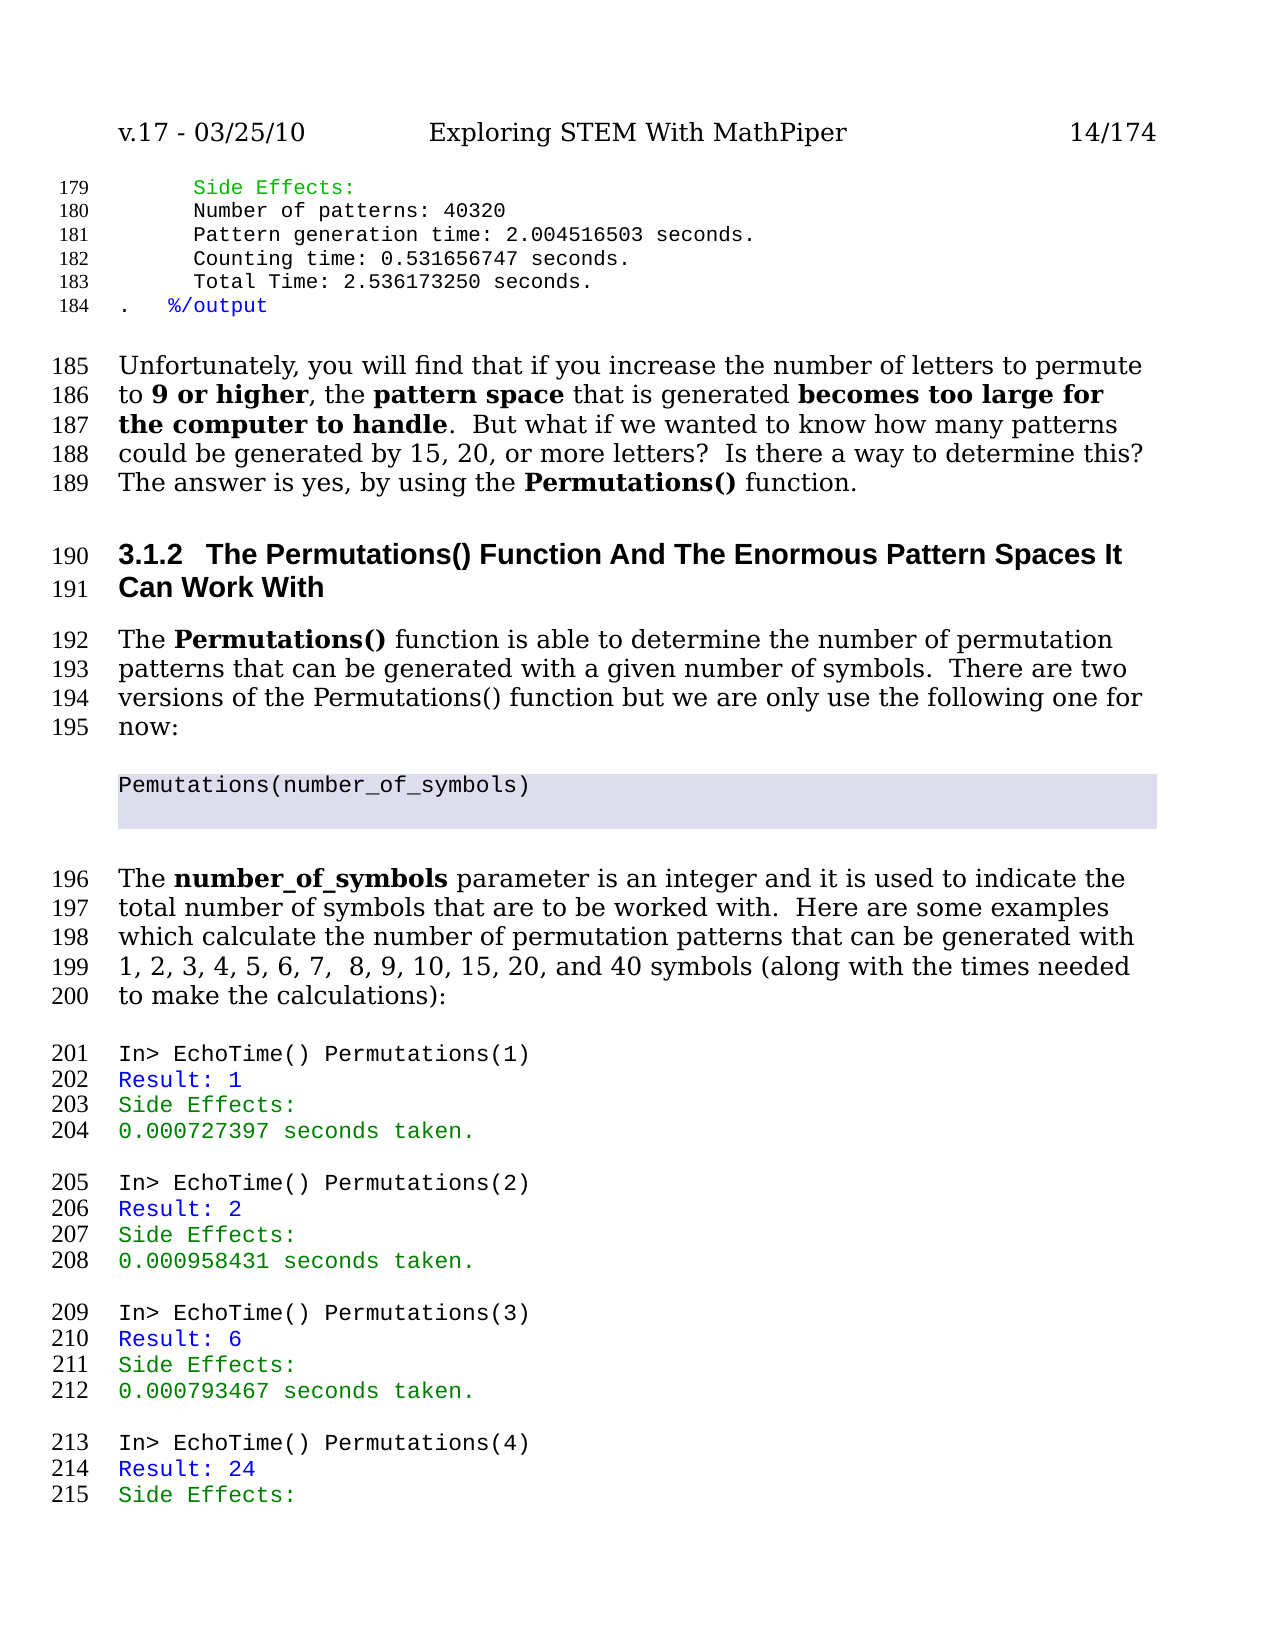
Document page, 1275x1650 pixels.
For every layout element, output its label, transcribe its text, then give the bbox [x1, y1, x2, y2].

text Result: 6 [118, 1327, 1157, 1353]
text In> EchoTime() Permutations(4) [118, 1431, 1157, 1457]
text The number_of_symbols parameter is an integer and it is used to indicate the total number of symbols that are to be worked with. Here are some examples which calculate the number of permutation patterns that can be generated with 1, 2, 3, 4, 5, 6, 7, 8, 9, 10, 15, 20, and 40 symbols (along with the times needed to make the calculations): [118, 864, 1157, 1010]
text In> EchoTime() Permutations(1) [118, 1042, 1157, 1068]
text Pattern generation time: 2.004516503 seconds. [118, 224, 1157, 248]
text Total Time: 2.536173250 seconds. [118, 271, 1157, 295]
text Side Effects: [118, 1094, 1157, 1120]
text In> EchoTime() Permutations(3) [118, 1301, 1157, 1327]
text Counting time: 0.531656747 seconds. [118, 248, 1157, 271]
text 0.000958431 seconds taken. [118, 1249, 1157, 1275]
subtitle The Permutations() Function And The Enormous Pattern Spaces It Can Work With [118, 537, 1157, 604]
text Result: 1 [118, 1068, 1157, 1094]
text Result: 2 [118, 1198, 1157, 1223]
text Side Effects: [118, 177, 1157, 200]
text Side Effects: [118, 1483, 1157, 1509]
text 0.000727397 seconds taken. [118, 1120, 1157, 1146]
text Result: 24 [118, 1457, 1157, 1483]
text Number of patterns: 40320 [118, 200, 1157, 224]
text Side Effects: [118, 1353, 1157, 1379]
text In> EchoTime() Permutations(2) [118, 1172, 1157, 1198]
text . %/output [118, 295, 1157, 319]
text Unfortunately, you will find that if you increase the number of letters to permute to 9 or higher, the pattern space that is generated becomes too large for the computer to handle. But what if we wanted to know how many patterns could be generated by 15, 20, or more letters? Is there a way to determine this? The answer is yes, by using the Permutations() function. [118, 351, 1157, 498]
text 0.000793467 seconds taken. [118, 1379, 1157, 1405]
text Side Effects: [118, 1223, 1157, 1249]
table_header Pemutations(number_of_symbols) [118, 774, 1157, 829]
text The Permutations() function is able to determine the number of permutation patterns that can be generated with a given number of symbols. There are two versions of the Permutations() function but we are only use the following one for now: [118, 625, 1157, 742]
